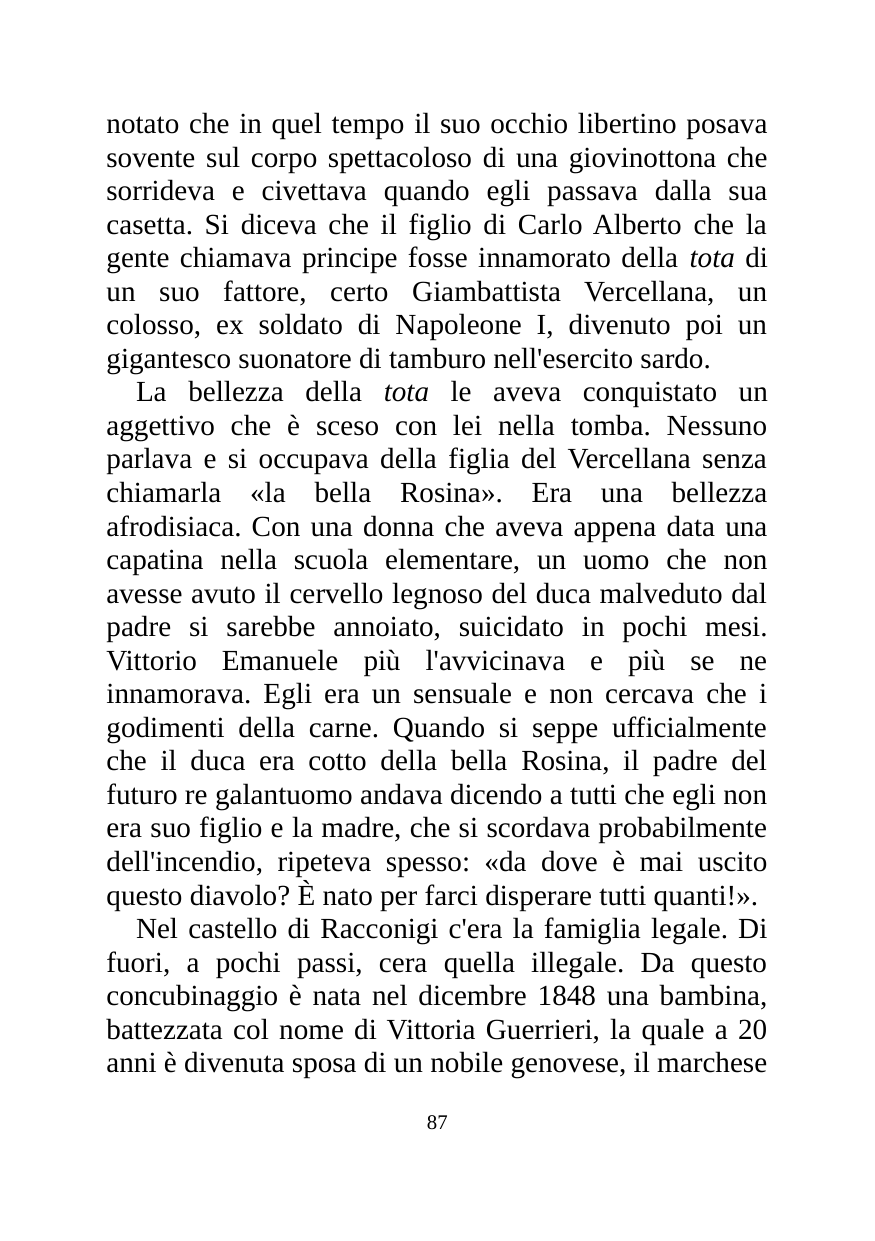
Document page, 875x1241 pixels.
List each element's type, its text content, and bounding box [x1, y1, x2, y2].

text La bellezza della tota le aveva conquistato un aggettivo che è sceso con lei nella tomba. Nessuno parlava e si occupava della figlia del Vercellana senza chiamarla «la bella Rosina». Era una bellezza afrodisiaca. Con una donna che aveva appena data una capatina nella scuola elementare, un uomo che non avesse avuto il cervello legnoso del duca malveduto dal padre si sarebbe annoiato, suicidato in pochi mesi. Vittorio Emanuele più l'avvicinava e più se ne innamorava. Egli era un sensuale e non cercava che i godimenti della carne. Quando si seppe ufficialmente che il duca era cotto della bella Rosina, il padre del futuro re galantuomo andava dicendo a tutti che egli non era suo figlio e la madre, che si scordava probabilmente dell'incendio, ripeteva spesso: «da dove è mai uscito questo diavolo? È nato per farci disperare tutti quanti!». [106, 374, 768, 911]
text Nel castello di Racconigi c'era la famiglia legale. Di fuori, a pochi passi, cera quella illegale. Da questo concubinaggio è nata nel dicembre 1848 una bambina, battezzata col nome di Vittoria Guerrieri, la quale a 20 anni è divenuta sposa di un nobile genovese, il marchese [106, 911, 768, 1079]
text notato che in quel tempo il suo occhio libertino posava sovente sul corpo spettacoloso di una giovinottona che sorrideva e civettava quando egli passava dalla sua casetta. Si diceva che il figlio di Carlo Alberto che la gente chiamava principe fosse innamorato della tota di un suo fattore, certo Giambattista Vercellana, un colosso, ex soldato di Napoleone I, divenuto poi un gigantesco suonatore di tamburo nell'esercito sardo. [106, 106, 768, 374]
